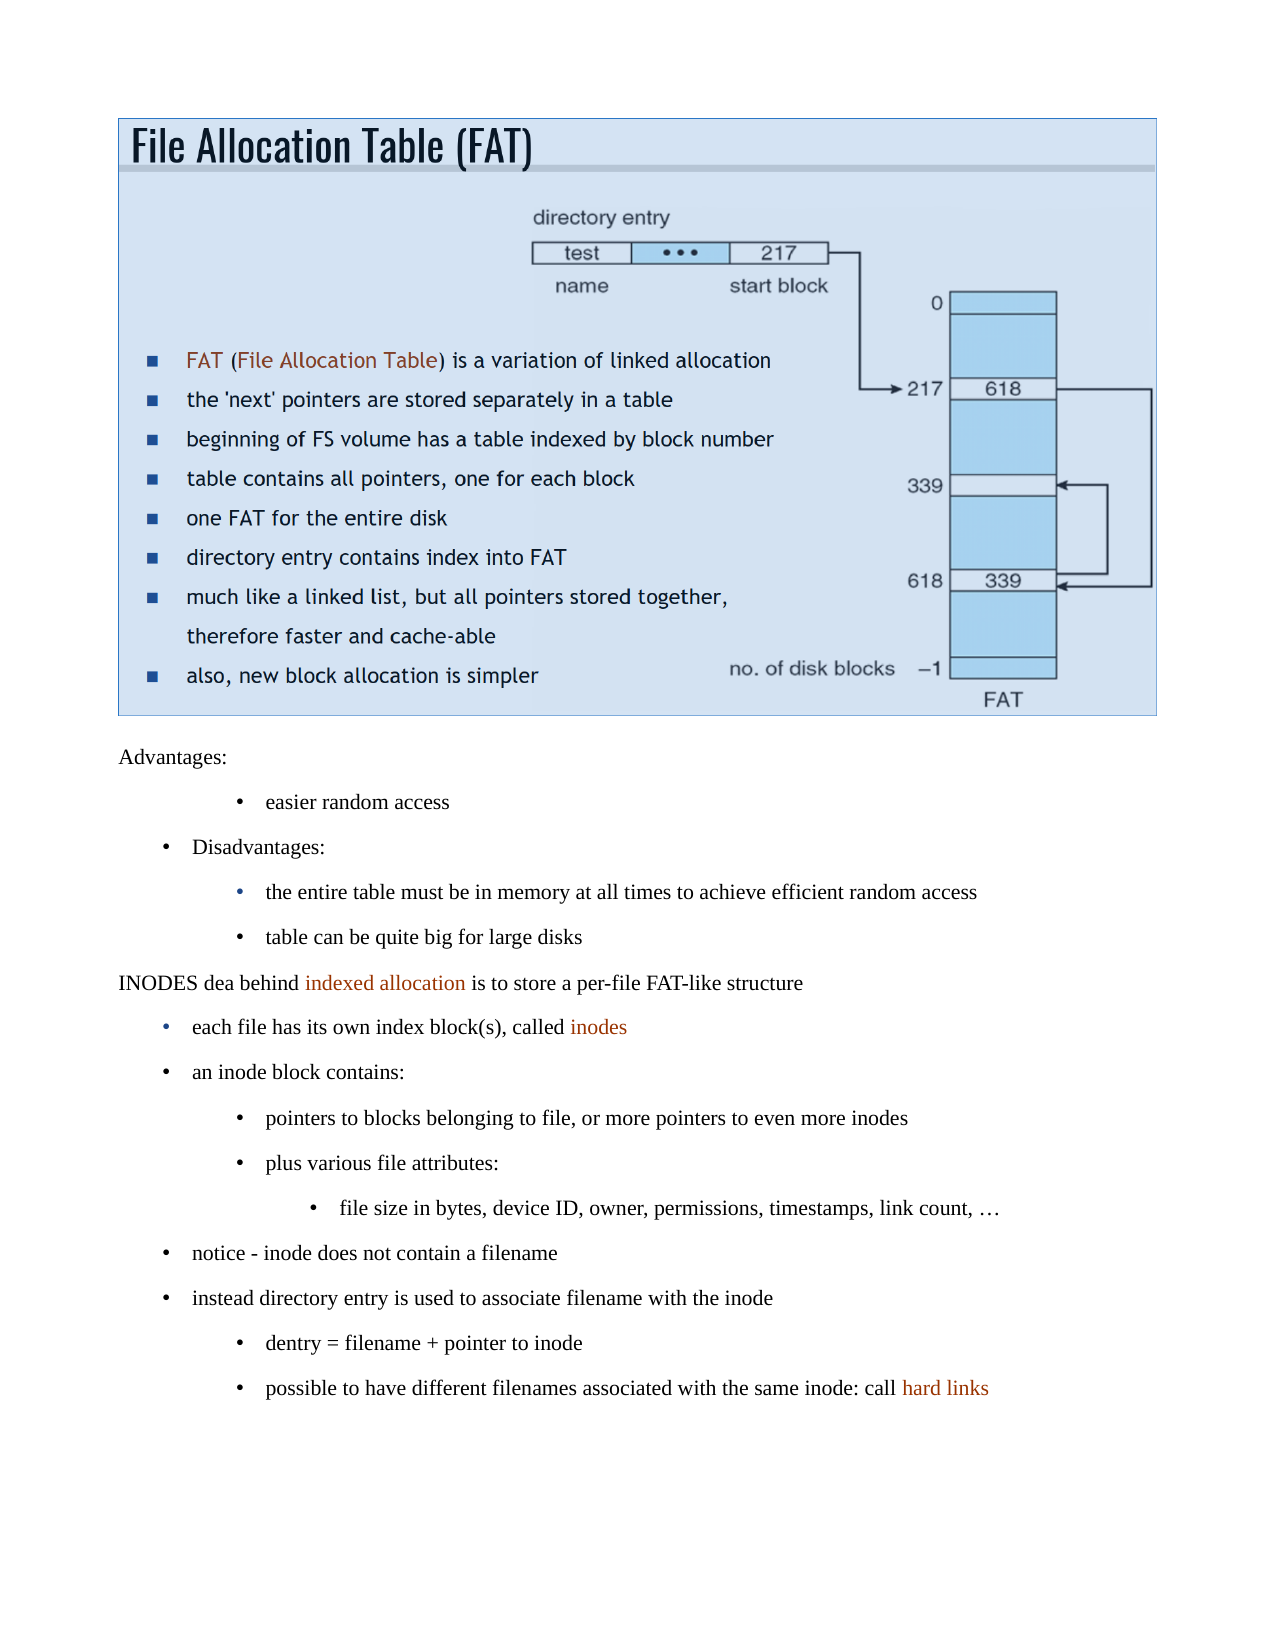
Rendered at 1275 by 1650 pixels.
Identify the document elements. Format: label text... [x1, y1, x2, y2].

list dentry = filename + pointer to inode [236, 1330, 1157, 1355]
text INODES dea behind indexed allocation is to store a per-file FAT-like structure [118, 969, 1157, 995]
list Disadvantages: [162, 834, 1157, 859]
list table can be quite big for large disks [236, 924, 1157, 949]
list an inode block contains: [162, 1059, 1157, 1084]
list file size in bytes, device ID, owner, permissions, timestamps, link count, … [309, 1195, 1157, 1220]
list the entire table must be in memory at all times to achieve efficient random access [236, 879, 1157, 904]
list instead directory entry is used to associate filename with the inode [162, 1285, 1157, 1310]
text Advantages: [118, 744, 1157, 769]
list notice - inode does not contain a filename [162, 1240, 1157, 1265]
list possible to have different filenames associated with the same inode: call hard links [236, 1375, 1157, 1400]
list each file has its own index block(s), called inodes [162, 1014, 1157, 1039]
list plus various file attributes: [236, 1149, 1157, 1175]
list easier random access [236, 789, 1157, 814]
picture [118, 118, 1157, 716]
list pointers to blocks belonging to file, or more pointers to even more inodes [236, 1104, 1157, 1130]
